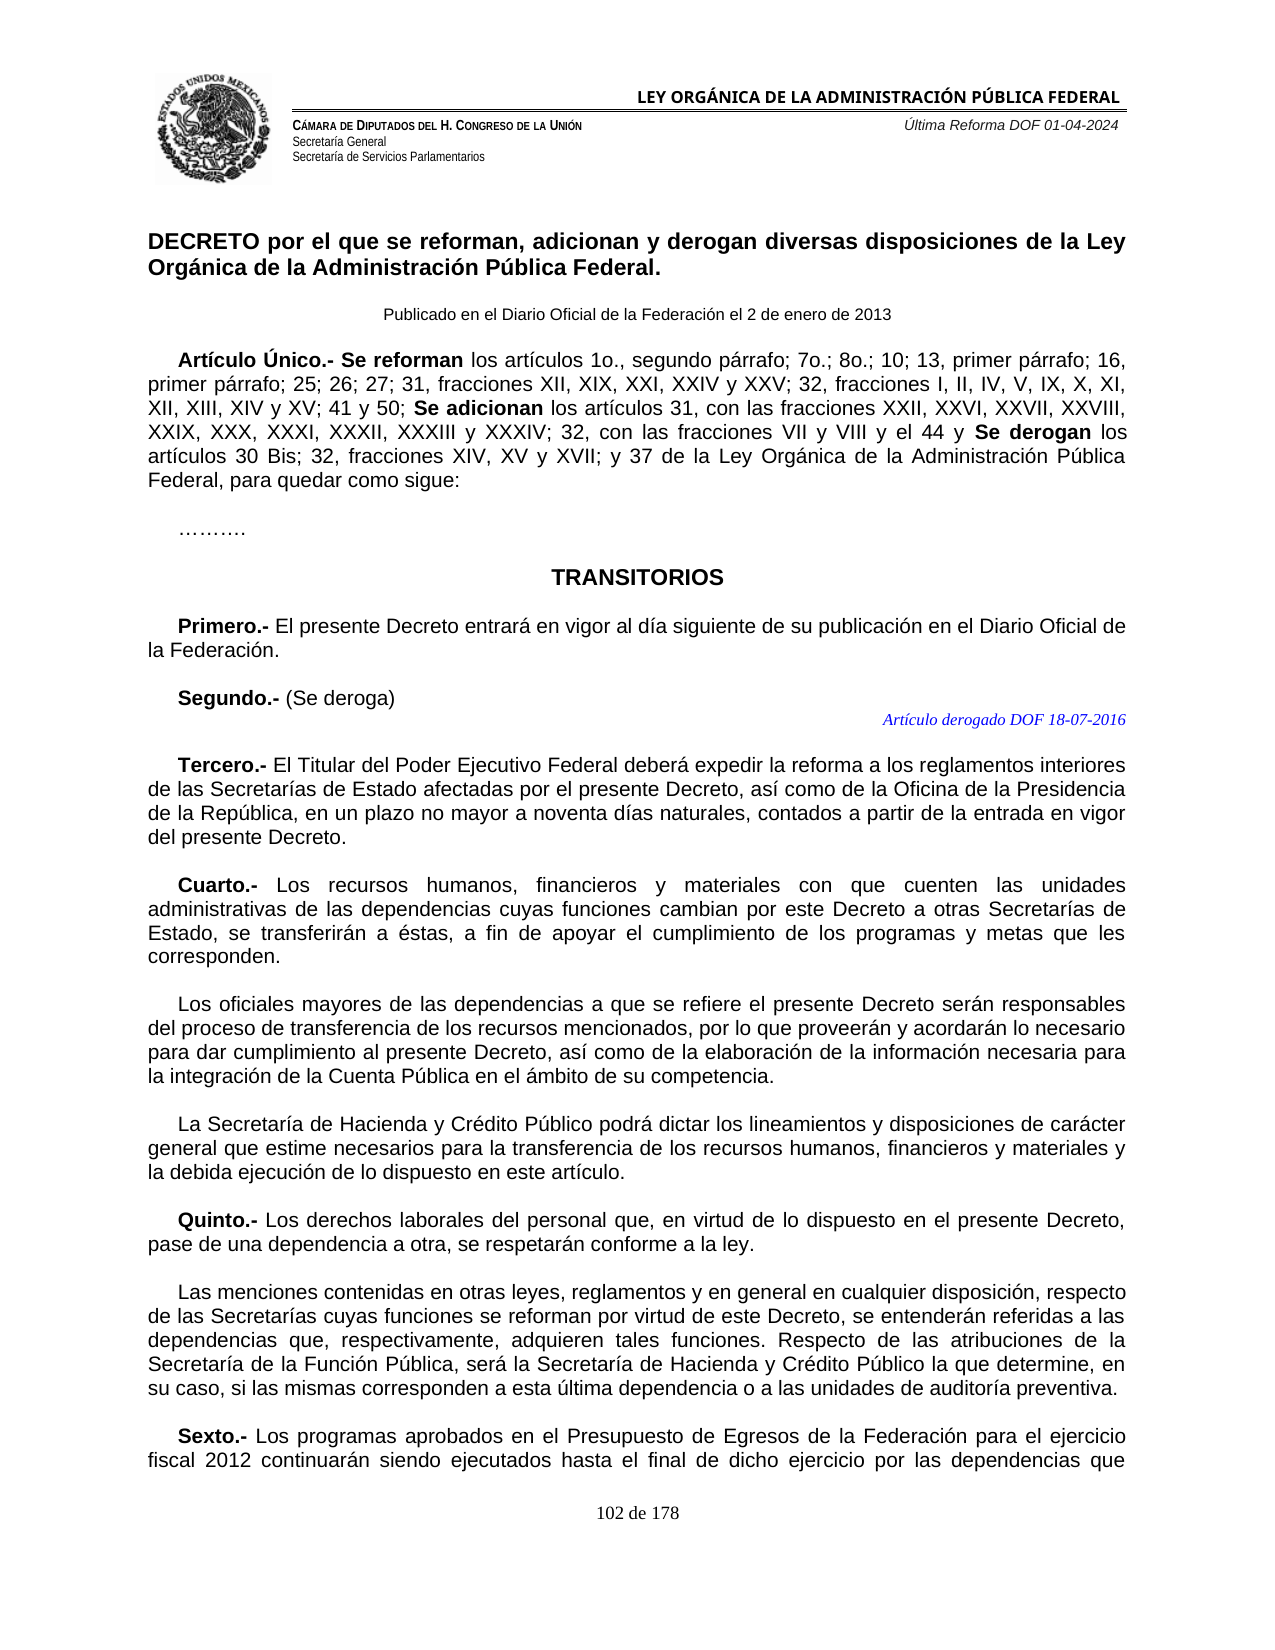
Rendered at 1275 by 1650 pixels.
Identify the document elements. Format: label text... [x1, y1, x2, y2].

text Las menciones contenidas en otras leyes, reglamentos y en general en cualquier disposición, respecto de las Secretarías cuyas funciones se reforman por virtud de este Decreto, se entenderán referidas a las dependencias que, respectivamente, adquieren tales funciones. Respecto de las atribuciones de la Secretaría de la Función Pública, será la Secretaría de Hacienda y Crédito Público la que determine, en su caso, si las mismas corresponden a esta última dependencia o a las unidades de auditoría preventiva. [148, 1280, 1127, 1399]
text Primero.- El presente Decreto entrará en vigor al día siguiente de su publicación en el Diario Oficial de la Federación. [148, 614, 1127, 662]
text Los oficiales mayores de las dependencias a que se refiere el presente Decreto serán responsables del proceso de transferencia de los recursos mencionados, por lo que proveerán y acordarán lo necesario para dar cumplimiento al presente Decreto, así como de la elaboración de la información necesaria para la integración de la Cuenta Pública en el ámbito de su competencia. [148, 992, 1127, 1088]
text Quinto.- Los derechos laborales del personal que, en virtud de lo dispuesto en el presente Decreto, pase de una dependencia a otra, se respetarán conforme a la ley. [148, 1208, 1127, 1256]
text La Secretaría de Hacienda y Crédito Público podrá dictar los lineamientos y disposiciones de carácter general que estime necesarios para la transferencia de los recursos humanos, financieros y materiales y la debida ejecución de lo dispuesto en este artículo. [148, 1112, 1127, 1184]
text Segundo.- (Se deroga) [148, 686, 1127, 709]
text Publicado en el Diario Oficial de la Federación el 2 de enero de 2013 [148, 305, 1127, 324]
text Artículo Único.- Se reforman los artículos 1o., segundo párrafo; 7o.; 8o.; 10; 13, primer párrafo; 16, primer párrafo; 25; 26; 27; 31, fracciones XII, XIX, XXI, XXIV y XXV; 32, fracciones I, II, IV, V, IX, X, XI, XII, XIII, XIV y XV; 41 y 50; Se adicionan los artículos 31, con las fracciones XXII, XXVI, XXVII, XXVIII, XXIX, XXX, XXXI, XXXII, XXXIII y XXXIV; 32, con las fracciones VII y VIII y el 44 y Se derogan los artículos 30 Bis; 32, fracciones XIV, XV y XVII; y 37 de la Ley Orgánica de la Administración Pública Federal, para quedar como sigue: [148, 348, 1127, 492]
text ………. [148, 516, 1127, 539]
text Cuarto.- Los recursos humanos, financieros y materiales con que cuenten las unidades administrativas de las dependencias cuyas funciones cambian por este Decreto a otras Secretarías de Estado, se transferirán a éstas, a fin de apoyar el cumplimiento de los programas y metas que les corresponden. [148, 872, 1127, 968]
text Tercero.- El Titular del Poder Ejecutivo Federal deberá expedir la reforma a los reglamentos interiores de las Secretarías de Estado afectadas por el presente Decreto, así como de la Oficina de la Presidencia de la República, en un plazo no mayor a noventa días naturales, contados a partir de la entrada en vigor del presente Decreto. [148, 753, 1127, 848]
text TRANSITORIOS [148, 563, 1127, 590]
text Artículo derogado DOF 18-07-2016 [148, 709, 1127, 729]
text DECRETO por el que se reforman, adicionan y derogan diversas disposiciones de la Ley Orgánica de la Administración Pública Federal. [148, 228, 1127, 281]
text Sexto.- Los programas aprobados en el Presupuesto de Egresos de la Federación para el ejercicio fiscal 2012 continuarán siendo ejecutados hasta el final de dicho ejercicio por las dependencias que [148, 1423, 1127, 1471]
